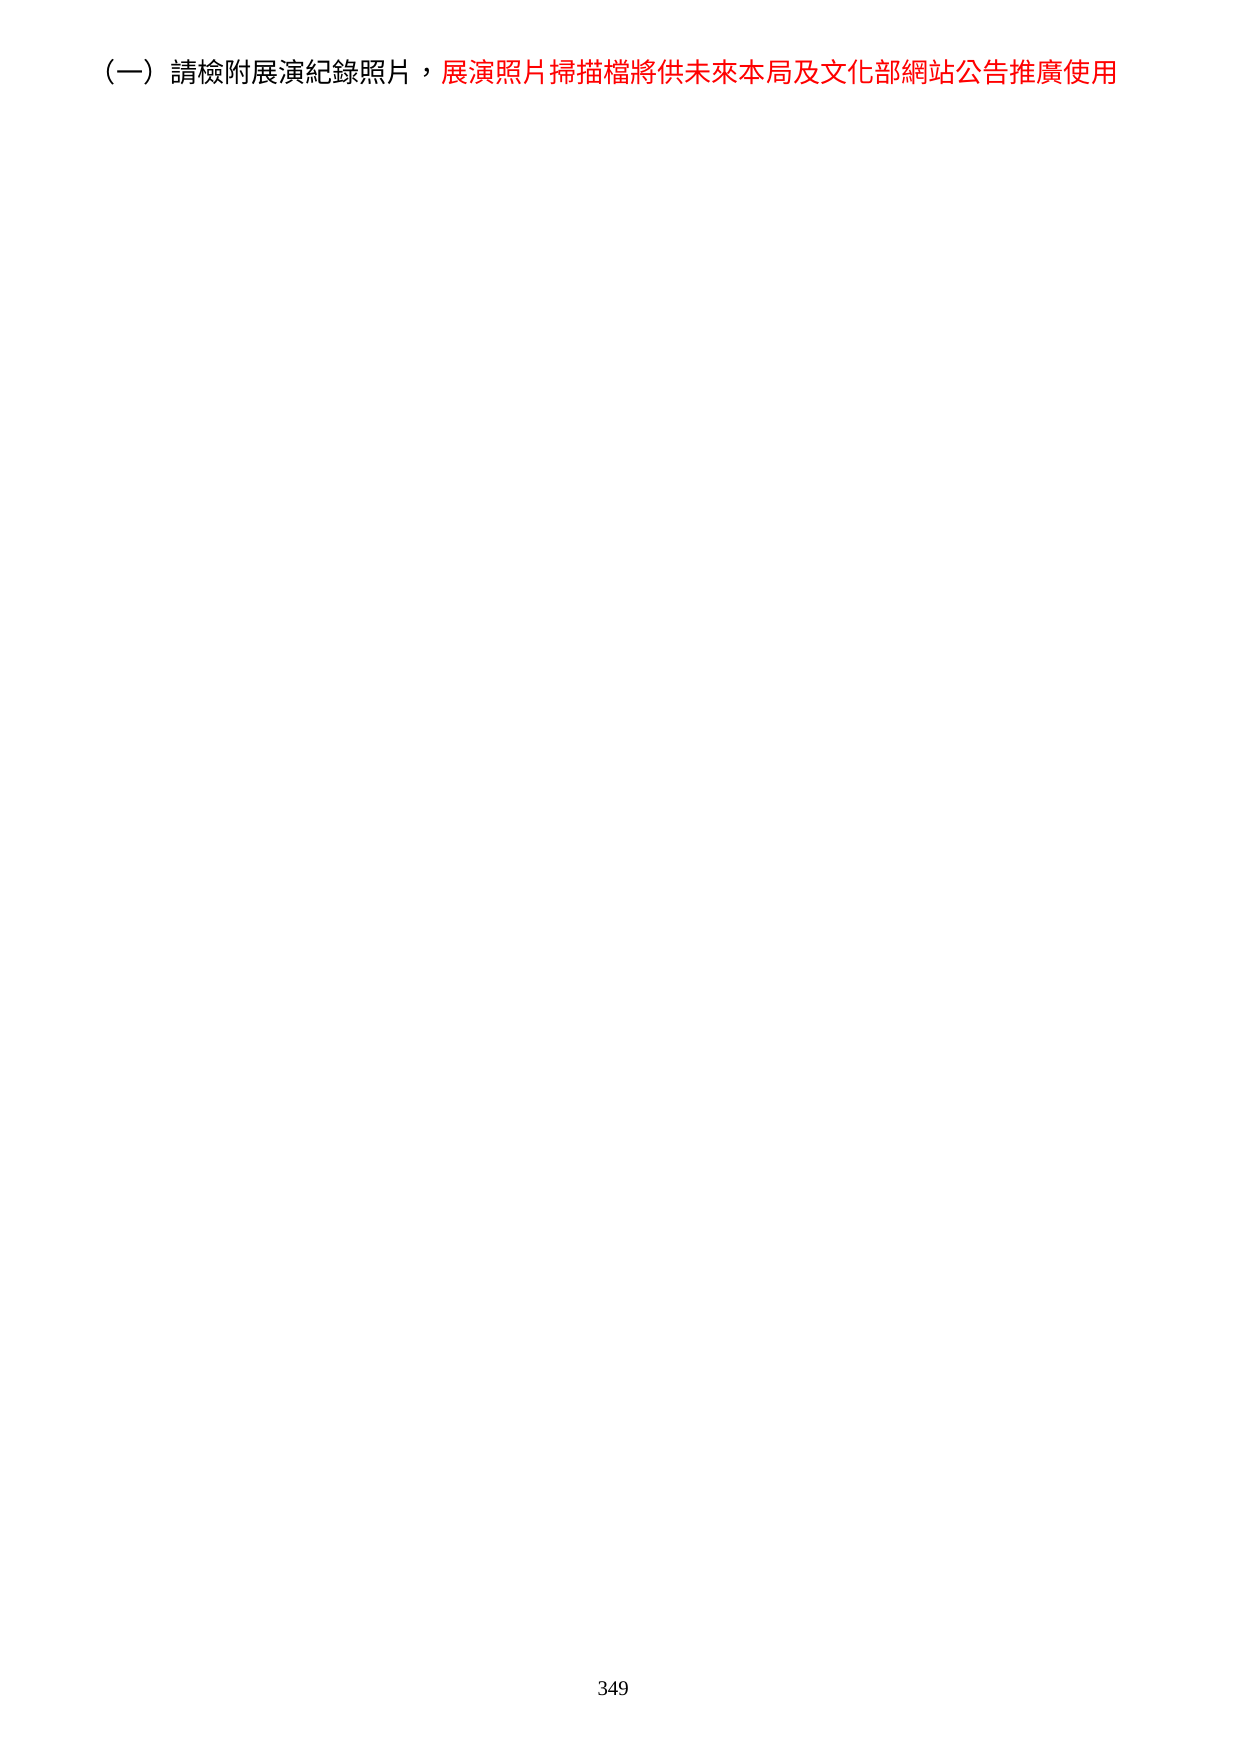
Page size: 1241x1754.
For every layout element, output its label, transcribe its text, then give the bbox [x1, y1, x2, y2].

text （一）請檢附展演紀錄照片，展演照片掃描檔將供未來本局及文化部網站公告推廣使用 [89, 29, 1137, 92]
